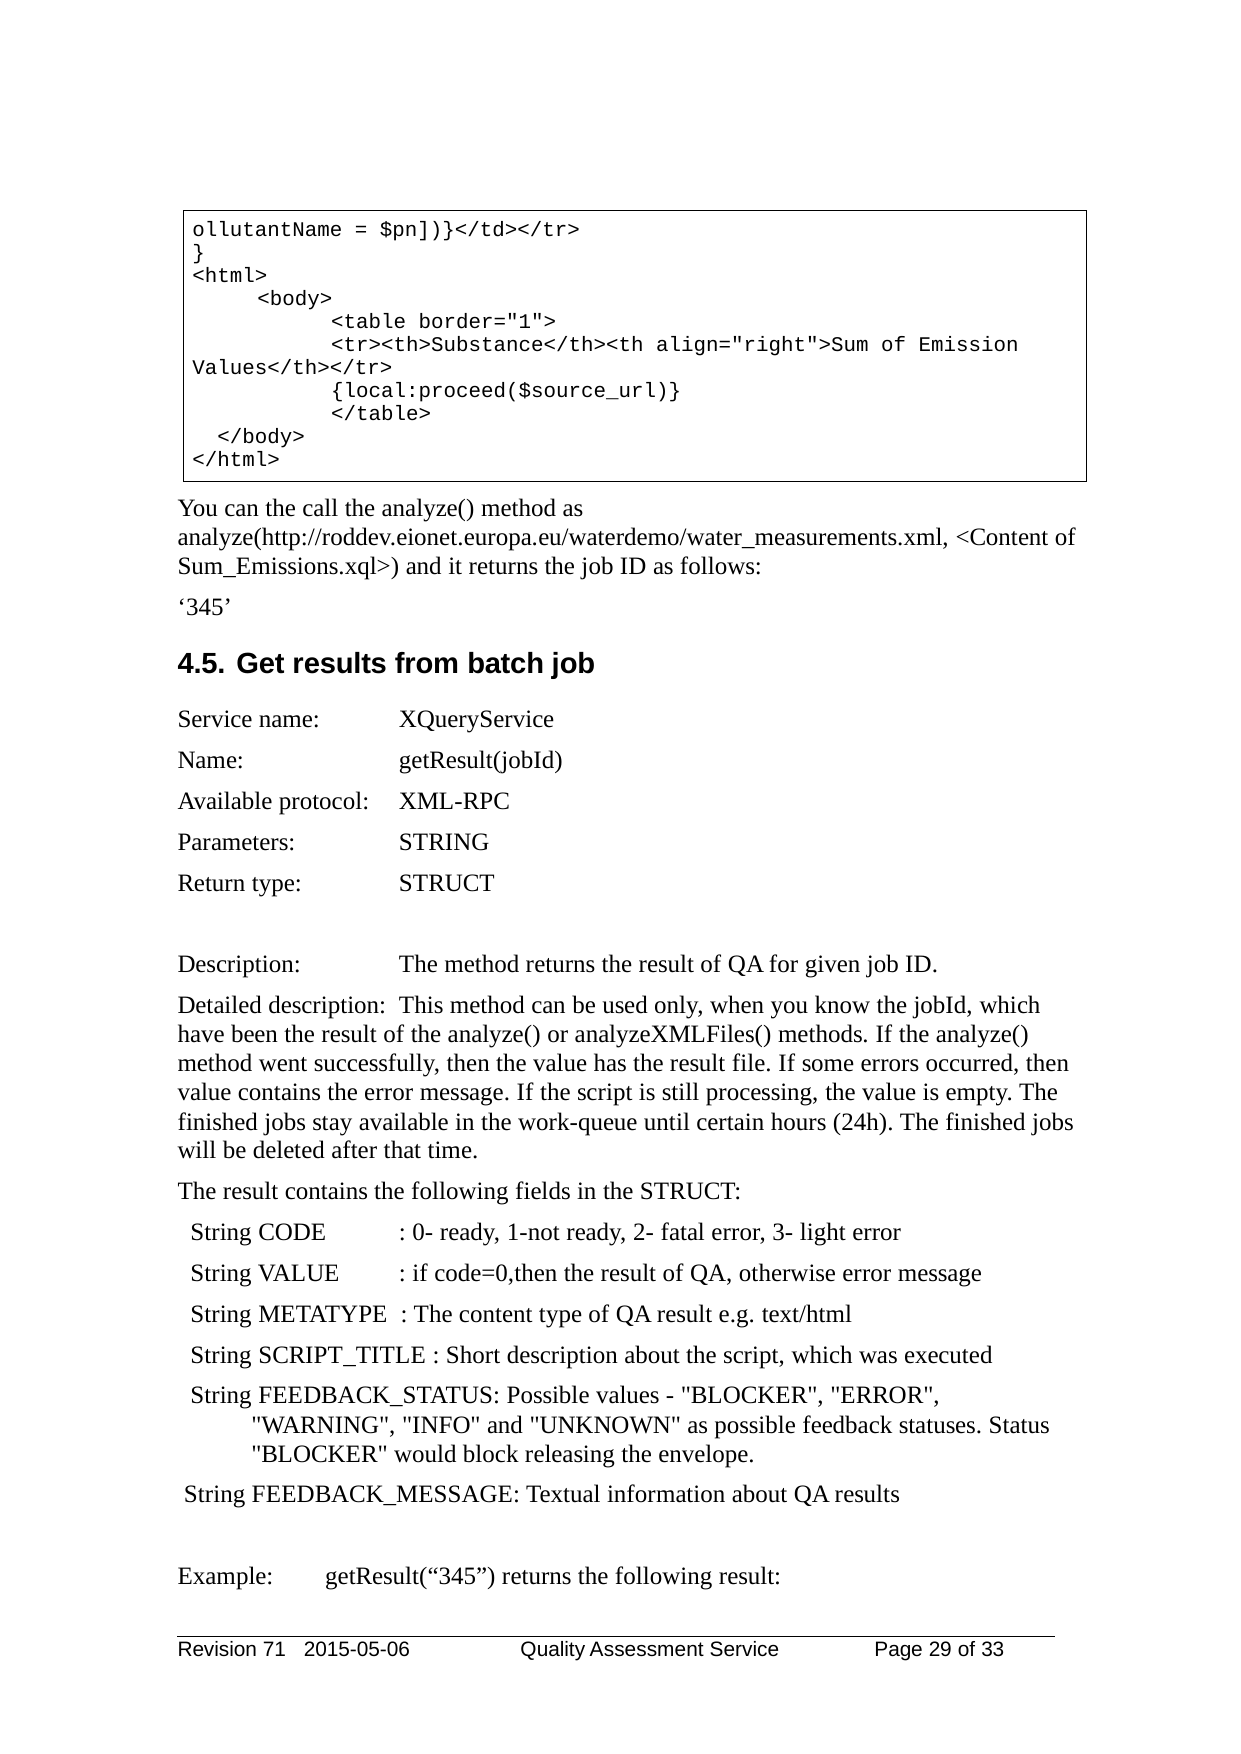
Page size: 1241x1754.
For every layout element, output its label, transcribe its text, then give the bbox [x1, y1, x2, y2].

text You can the call the analyze() method as analyze(http://roddev.eionet.europa.eu/waterdemo/water_measurements.xml, <Content of Sum_Emissions.xql>) and it returns the job ID as follows: [177, 493, 1092, 580]
text Name: getResult(jobId) [177, 745, 1092, 774]
text String FEEDBACK_STATUS: Possible values - "BLOCKER", "ERROR", "WARNING", "INFO" and "UNKNOWN" as possible feedback statuses. Status "BLOCKER" would block releasing the envelope. [177, 1380, 1092, 1468]
text ‘345’ [177, 592, 1092, 621]
text Description: The method returns the result of QA for given job ID. [177, 949, 1092, 978]
text String CODE : 0- ready, 1-not ready, 2- fatal error, 3- light error [177, 1217, 1092, 1246]
text Available protocol: XML-RPC [177, 786, 1092, 815]
text Service name: XQueryService [177, 704, 1092, 733]
text Detailed description: This method can be used only, when you know the jobId, which have been the result of the analyze() or analyzeXMLFiles() methods. If the analyze() method went successfully, then the value has the result file. If some errors occurred, then value contains the error message. If the script is still processing, the value is empty. The finished jobs stay available in the work-queue until certain hours (24h). The finished jobs will be deleted after that time. [177, 990, 1092, 1164]
text Example: getResult(“345”) returns the following result: [177, 1561, 1092, 1590]
text Parameters: STRING [177, 827, 1092, 856]
text String METATYPE : The content type of QA result e.g. text/html [177, 1299, 1092, 1328]
text The result contains the following fields in the STRUCT: [177, 1176, 1092, 1205]
subtitle Get results from batch job [177, 646, 1092, 679]
text ollutantName = $pn])}</td></tr> } <html> <body> <table border="1"> <tr><th>Substance</th><th align="right">Sum of Emission Values</th></tr> {local:proceed($source_url)} </table> </body> </html> [184, 211, 1086, 481]
text String FEEDBACK_MESSAGE: Textual information about QA results [177, 1479, 1092, 1508]
text String VALUE : if code=0,then the result of QA, otherwise error message [177, 1258, 1092, 1287]
text String SCRIPT_TITLE : Short description about the script, which was executed [177, 1339, 1092, 1369]
text Return type: STRUCT [177, 868, 1092, 897]
